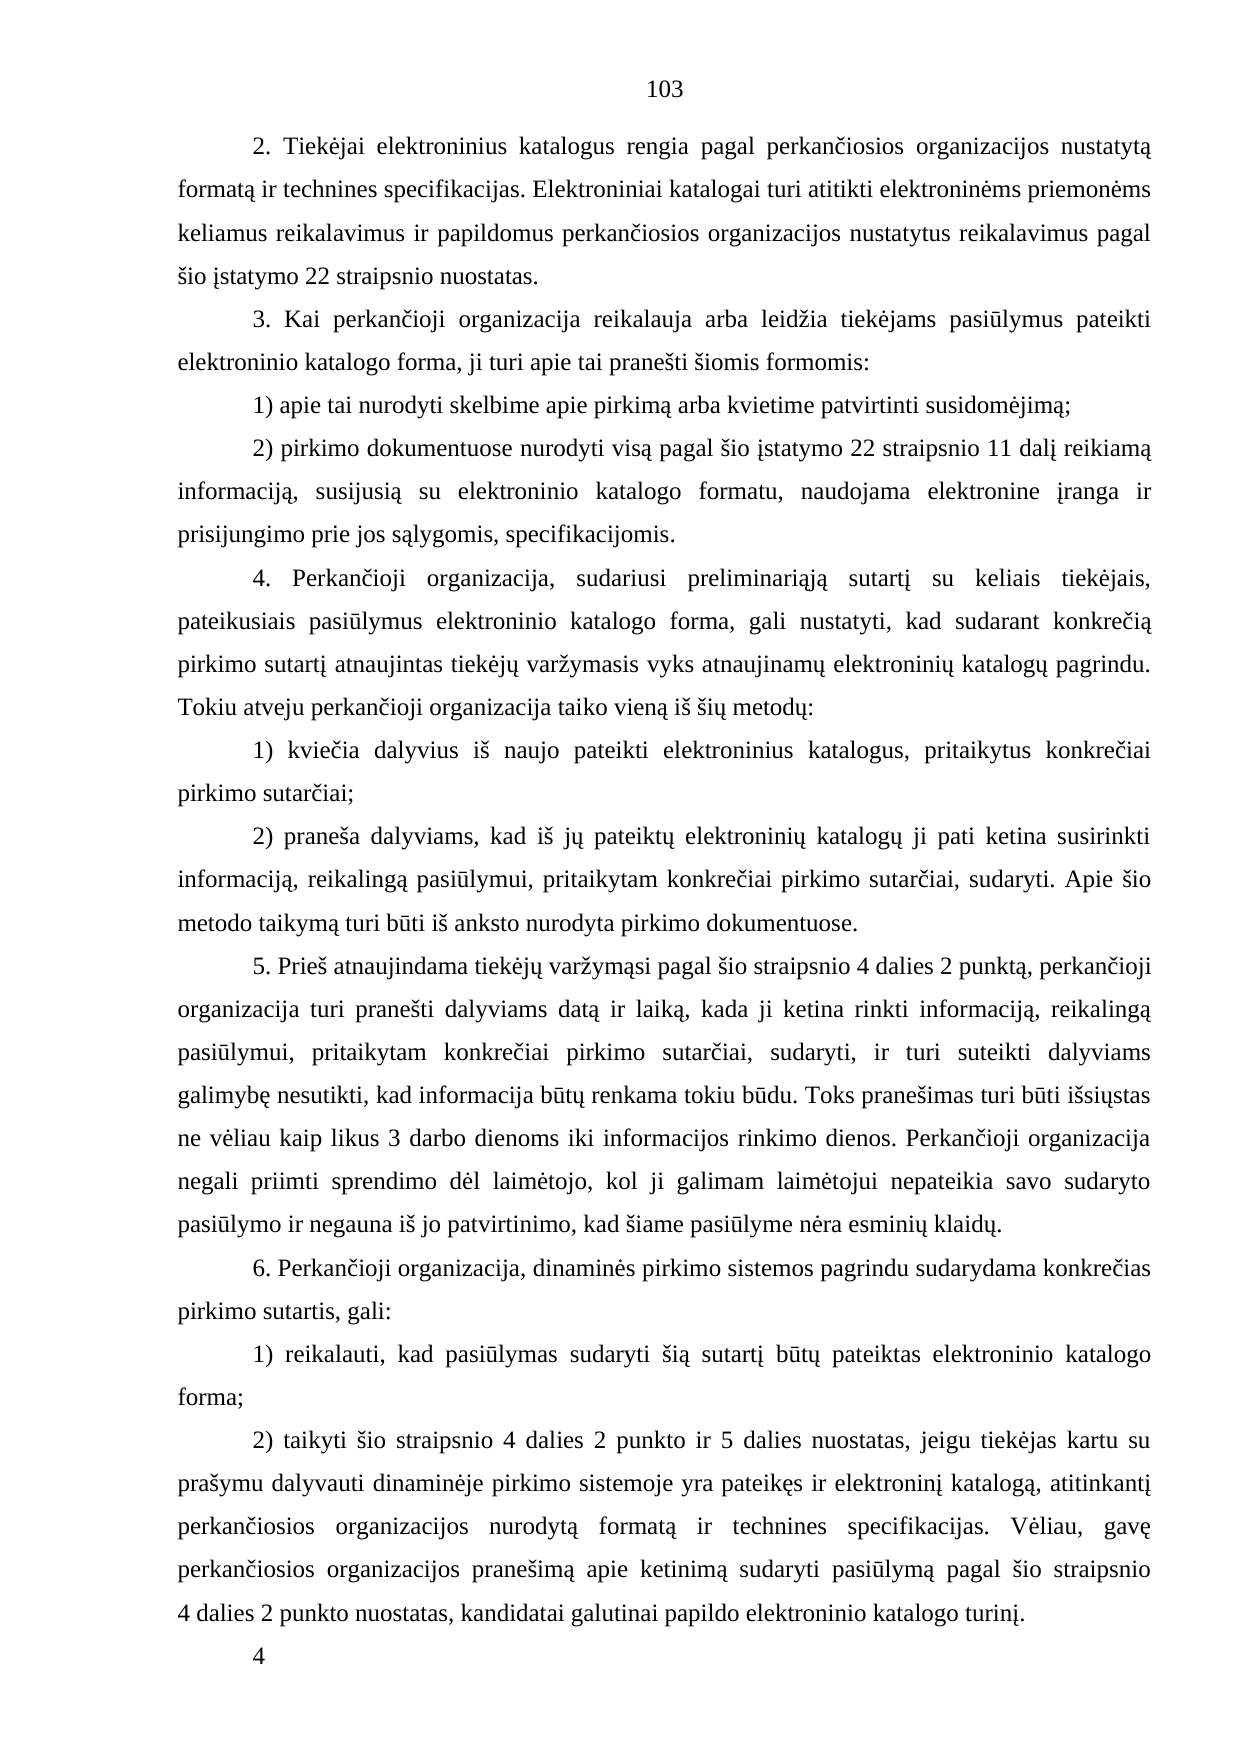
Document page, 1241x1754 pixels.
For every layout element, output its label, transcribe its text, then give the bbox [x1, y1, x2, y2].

text 1) apie tai nurodyti skelbime apie pirkimą arba kvietime patvirtinti susidomėjimą; [177, 390, 1152, 419]
text 5. Prieš atnaujindama tiekėjų varžymąsi pagal šio straipsnio 4 dalies 2 punktą, perkančioji organizacija turi pranešti dalyviams datą ir laiką, kada ji ketina rinkti informaciją, reikalingą pasiūlymui, pritaikytam konkrečiai pirkimo sutarčiai, sudaryti, ir turi suteikti dalyviams galimybę nesutikti, kad informacija būtų renkama tokiu būdu. Toks pranešimas turi būti išsiųstas ne vėliau kaip likus 3 darbo dienoms iki informacijos rinkimo dienos. Perkančioji organizacija negali priimti sprendimo dėl laimėtojo, kol ji galimam laimėtojui nepateikia savo sudaryto pasiūlymo ir negauna iš jo patvirtinimo, kad šiame pasiūlyme nėra esminių klaidų. [177, 951, 1152, 1238]
text 3. Kai perkančioji organizacija reikalauja arba leidžia tiekėjams pasiūlymus pateikti elektroninio katalogo forma, ji turi apie tai pranešti šiomis formomis: [177, 304, 1152, 376]
text 2) praneša dalyviams, kad iš jų pateiktų elektroninių katalogų ji pati ketina susirinkti informaciją, reikalingą pasiūlymui, pritaikytam konkrečiai pirkimo sutarčiai, sudaryti. Apie šio metodo taikymą turi būti iš anksto nurodyta pirkimo dokumentuose. [177, 821, 1152, 936]
text 2. Tiekėjai elektroninius katalogus rengia pagal perkančiosios organizacijos nustatytą formatą ir technines specifikacijas. Elektroniniai katalogai turi atitikti elektroninėms priemonėms keliamus reikalavimus ir papildomus perkančiosios organizacijos nustatytus reikalavimus pagal šio įstatymo 22 straipsnio nuostatas. [177, 131, 1152, 289]
text 1) kviečia dalyvius iš naujo pateikti elektroninius katalogus, pritaikytus konkrečiai pirkimo sutarčiai; [177, 735, 1152, 807]
text 2) pirkimo dokumentuose nurodyti visą pagal šio įstatymo 22 straipsnio 11 dalį reikiamą informaciją, susijusią su elektroninio katalogo formatu, naudojama elektronine įranga ir prisijungimo prie jos sąlygomis, specifikacijomis. [177, 433, 1152, 548]
text 2) taikyti šio straipsnio 4 dalies 2 punkto ir 5 dalies nuostatas, jeigu tiekėjas kartu su prašymu dalyvauti dinaminėje pirkimo sistemoje yra pateikęs ir elektroninį katalogą, atitinkantį perkančiosios organizacijos nurodytą formatą ir technines specifikacijas. Vėliau, gavę perkančiosios organizacijos pranešimą apie ketinimą sudaryti pasiūlymą pagal šio straipsnio 4 dalies 2 punkto nuostatas, kandidatai galutinai papildo elektroninio katalogo turinį. [177, 1425, 1152, 1626]
text 4. Perkančioji organizacija, sudariusi preliminariąją sutartį su keliais tiekėjais, pateikusiais pasiūlymus elektroninio katalogo forma, gali nustatyti, kad sudarant konkrečią pirkimo sutartį atnaujintas tiekėjų varžymasis vyks atnaujinamų elektroninių katalogų pagrindu. Tokiu atveju perkančioji organizacija taiko vieną iš šių metodų: [177, 563, 1152, 721]
text 6. Perkančioji organizacija, dinaminės pirkimo sistemos pagrindu sudarydama konkrečias pirkimo sutartis, gali: [177, 1253, 1152, 1324]
text 1) reikalauti, kad pasiūlymas sudaryti šią sutartį būtų pateiktas elektroninio katalogo forma; [177, 1339, 1152, 1411]
